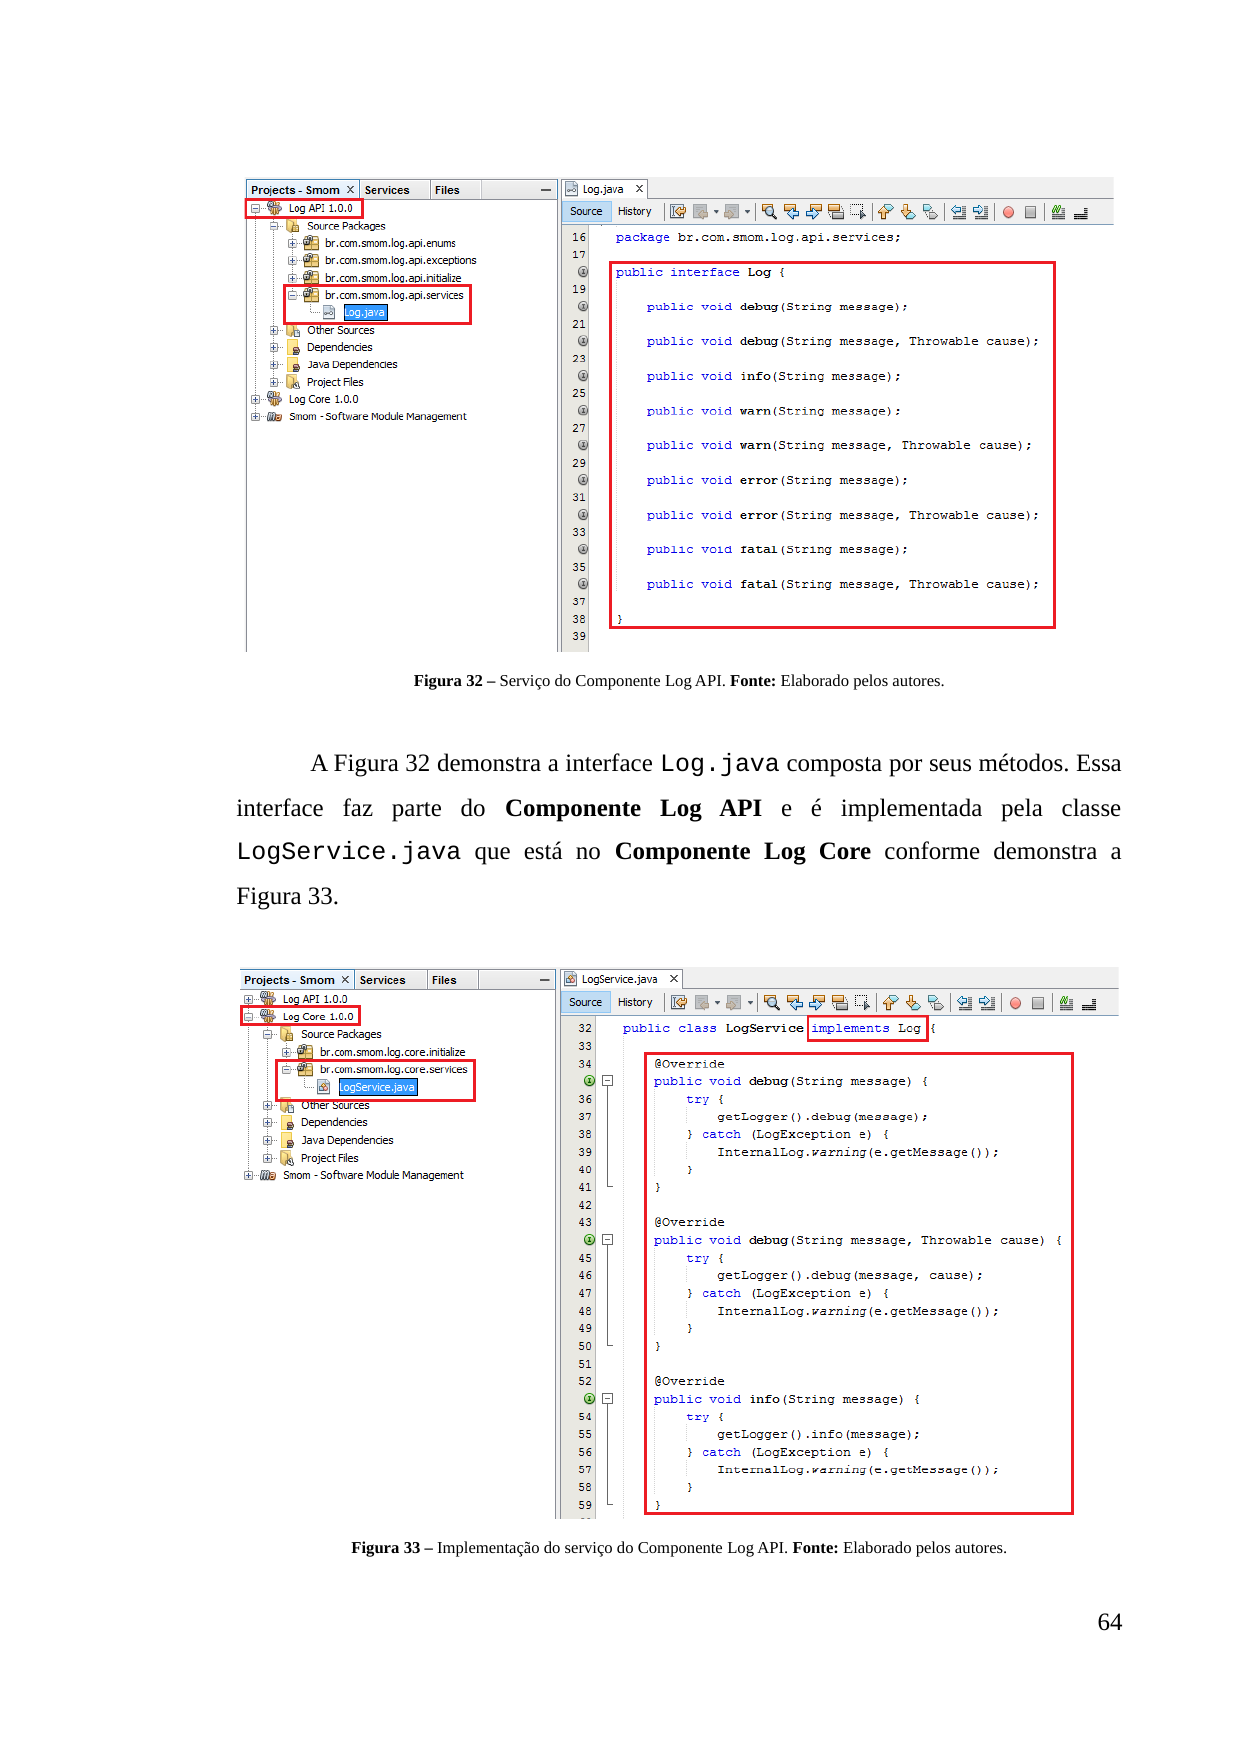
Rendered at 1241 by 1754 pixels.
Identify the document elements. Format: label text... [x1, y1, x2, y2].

picture [244, 177, 1114, 652]
picture [240, 967, 1119, 1519]
text Figura 32 – Serviço do Componente Log API. Fonte: Elaborado pelos autores. [234, 671, 1124, 690]
text A Figura 32 demonstra a interface Log.java composta por seus métodos. Essa interface faz parte do Componente Log API e é implementada pela classe LogService.java que está no Componente Log Core conforme demonstra a Figura 33. [236, 748, 1122, 910]
text Figura 33 – Implementação do serviço do Componente Log API. Fonte: Elaborado pelos autores. [237, 1538, 1122, 1557]
